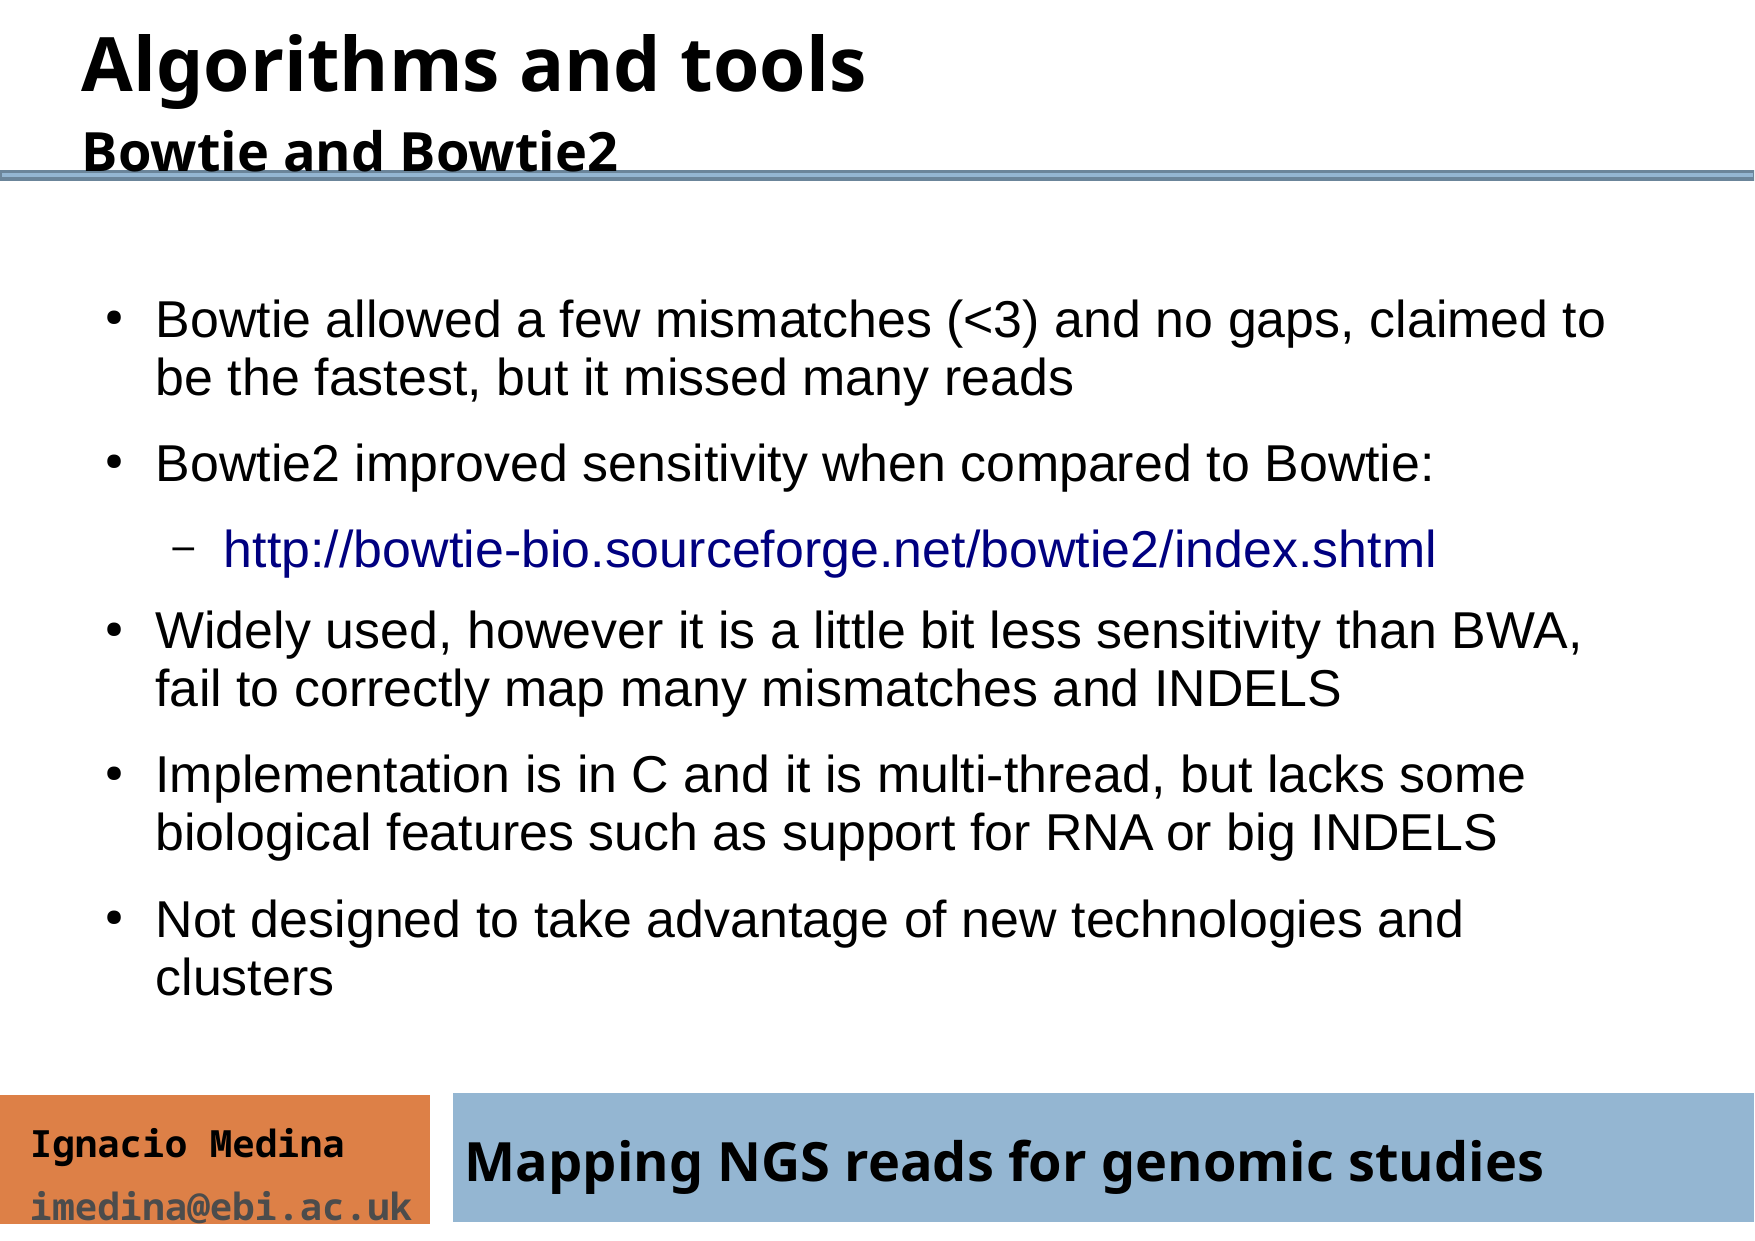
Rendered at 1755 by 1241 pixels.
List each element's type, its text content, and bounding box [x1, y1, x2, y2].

text_box [0, 171, 1754, 179]
list Bowtie allowed a few mismatches (<3) and no gaps, claimed to be the fastest, but it missed many reads Bowtie2 improved sensitivity when compared to Bowtie: http://bowtie-bio.sourceforge.net/bowtie2/index.shtml Widely used, however it is a little bit less sensitivity than BWA, fail to correctly map many mismatches and INDELS Implementation is in C and it is multi-thread, but lacks some biological features such as support for RNA or big INDELS Not designed to take advantage of new technologies and clusters [87, 290, 1632, 1010]
text_box Mapping NGS reads for genomic studies [450, 1116, 1726, 1195]
text_box Ignacio Medina imedina@ebi.ac.uk [15, 1110, 436, 1224]
text_box Algorithms and tools Bowtie and Bowtie2 [67, 3, 1688, 169]
